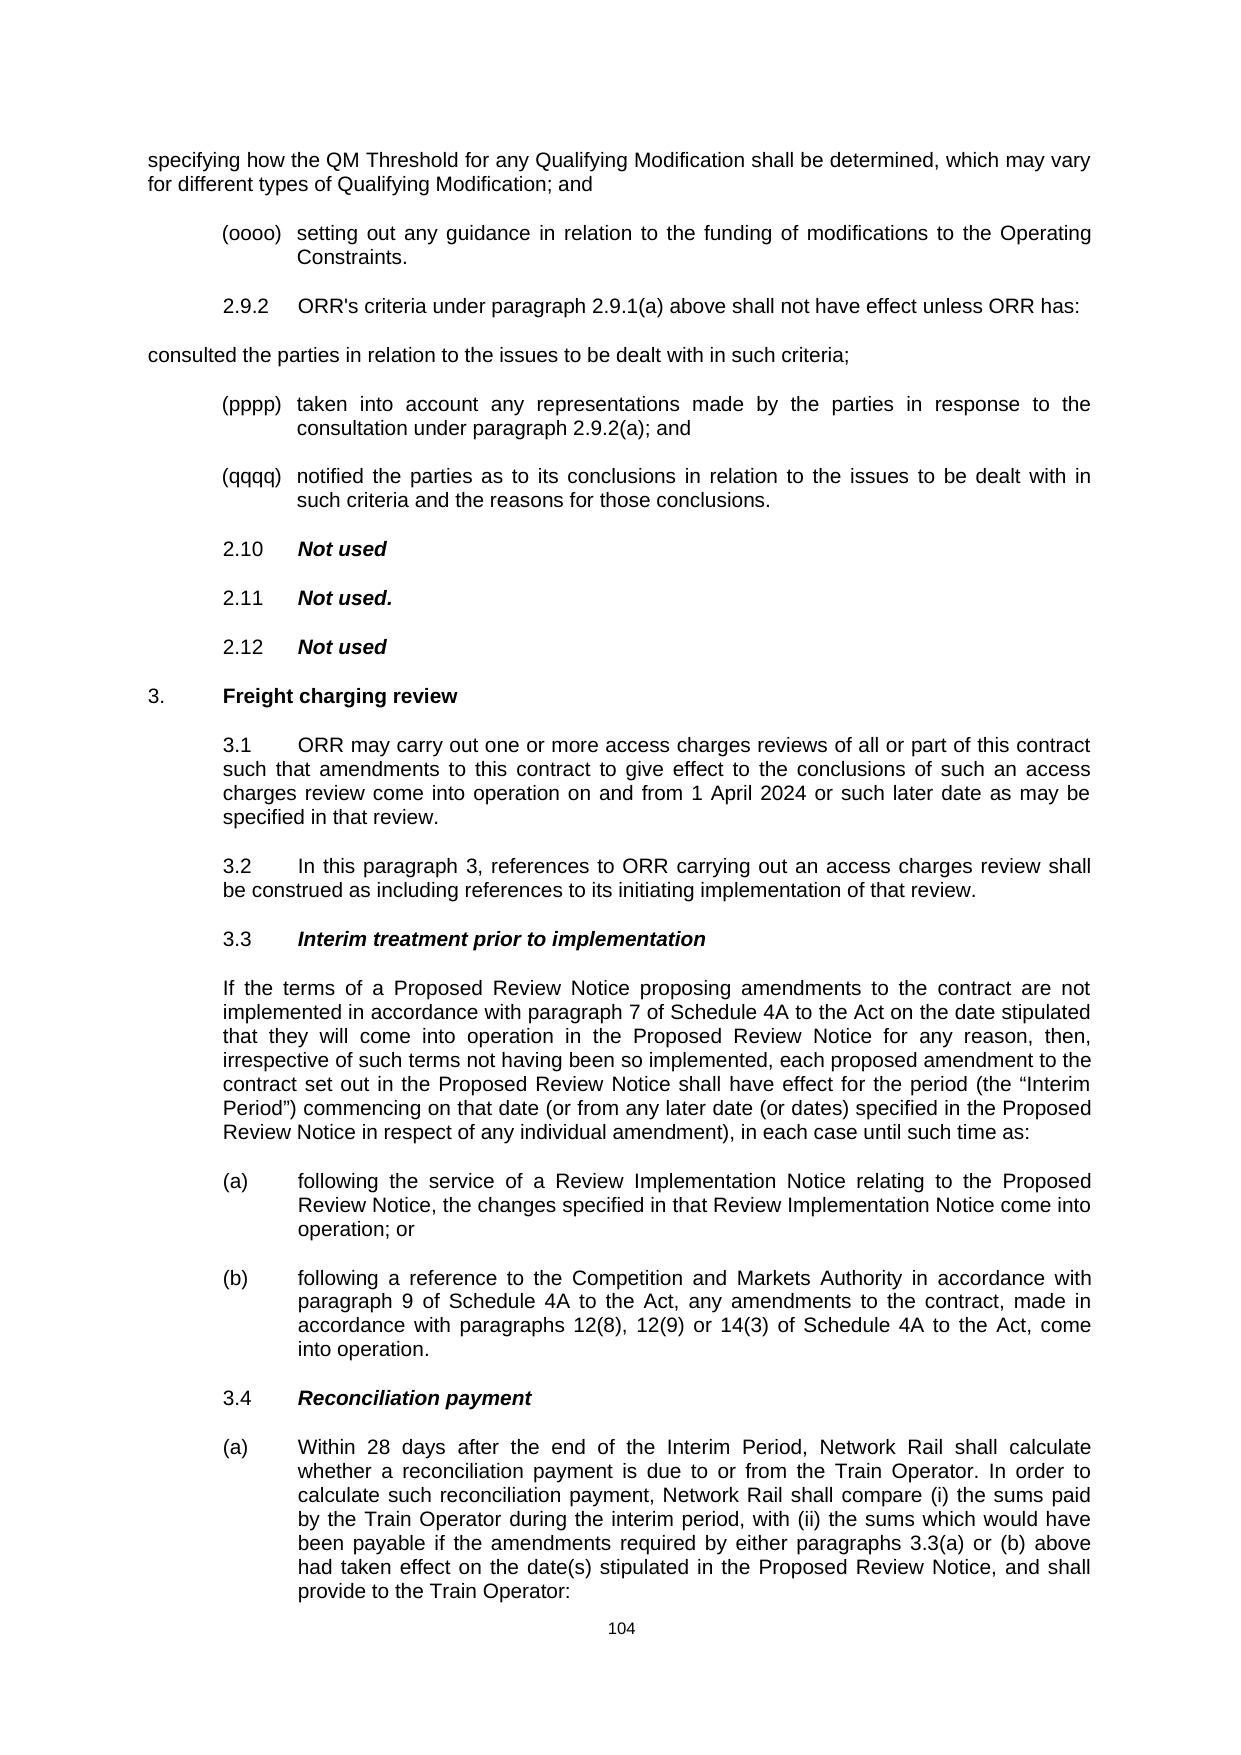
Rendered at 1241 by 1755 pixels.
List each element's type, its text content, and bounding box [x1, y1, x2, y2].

list In this paragraph 3, references to ORR carrying out an access charges review shall be construed as including references to its initiating implementation of that review. [223, 854, 1093, 902]
subtitle consulted the parties in relation to the issues to be dealt with in such criteria; [148, 342, 1093, 366]
list Interim treatment prior to implementation [223, 927, 1093, 951]
list Freight charging review [148, 684, 1093, 708]
text If the terms of a Proposed Review Notice proposing amendments to the contract are not implemented in accordance with paragraph 7 of Schedule 4A to the Act on the date stipulated that they will come into operation in the Proposed Review Notice for any reason, then, irrespective of such terms not having been so implemented, each proposed amendment to the contract set out in the Proposed Review Notice shall have effect for the period (the “Interim Period”) commencing on that date (or from any later date (or dates) specified in the Proposed Review Notice in respect of any individual amendment), in each case until such time as: [223, 976, 1093, 1143]
list Not used [223, 635, 1093, 659]
list Within 28 days after the end of the Interim Period, Network Rail shall calculate whether a reconciliation payment is due to or from the Train Operator. In order to calculate such reconciliation payment, Network Rail shall compare (i) the sums paid by the Train Operator during the interim period, with (ii) the sums which would have been payable if the amendments required by either paragraphs 3.3(a) or (b) above had taken effect on the date(s) stipulated in the Proposed Review Notice, and shall provide to the Train Operator: [223, 1435, 1093, 1603]
subtitle notified the parties as to its conclusions in relation to the issues to be dealt with in such criteria and the reasons for those conclusions. [222, 464, 1093, 512]
list ORR's criteria under paragraph 2.9.1(a) above shall not have effect unless ORR has: [223, 293, 1093, 317]
subtitle specifying how the QM Threshold for any Qualifying Modification shall be determined, which may vary for different types of Qualifying Modification; and [148, 148, 1093, 196]
list Not used [223, 537, 1093, 561]
list Reconciliation payment [223, 1386, 1093, 1410]
subtitle setting out any guidance in relation to the funding of modifications to the Operating Constraints. [222, 221, 1093, 268]
list ORR may carry out one or more access charges reviews of all or part of this contract such that amendments to this contract to give effect to the conclusions of such an access charges review come into operation on and from 1 April 2024 or such later date as may be specified in that review. [223, 733, 1093, 829]
list following the service of a Review Implementation Notice relating to the Proposed Review Notice, the changes specified in that Review Implementation Notice come into operation; or [223, 1168, 1093, 1240]
subtitle taken into account any representations made by the parties in response to the consultation under paragraph 2.9.2(a); and [222, 391, 1093, 439]
list following a reference to the Competition and Markets Authority in accordance with paragraph 9 of Schedule 4A to the Act, any amendments to the contract, made in accordance with paragraphs 12(8), 12(9) or 14(3) of Schedule 4A to the Act, come into operation. [223, 1265, 1093, 1361]
list Not used. [223, 586, 1093, 610]
